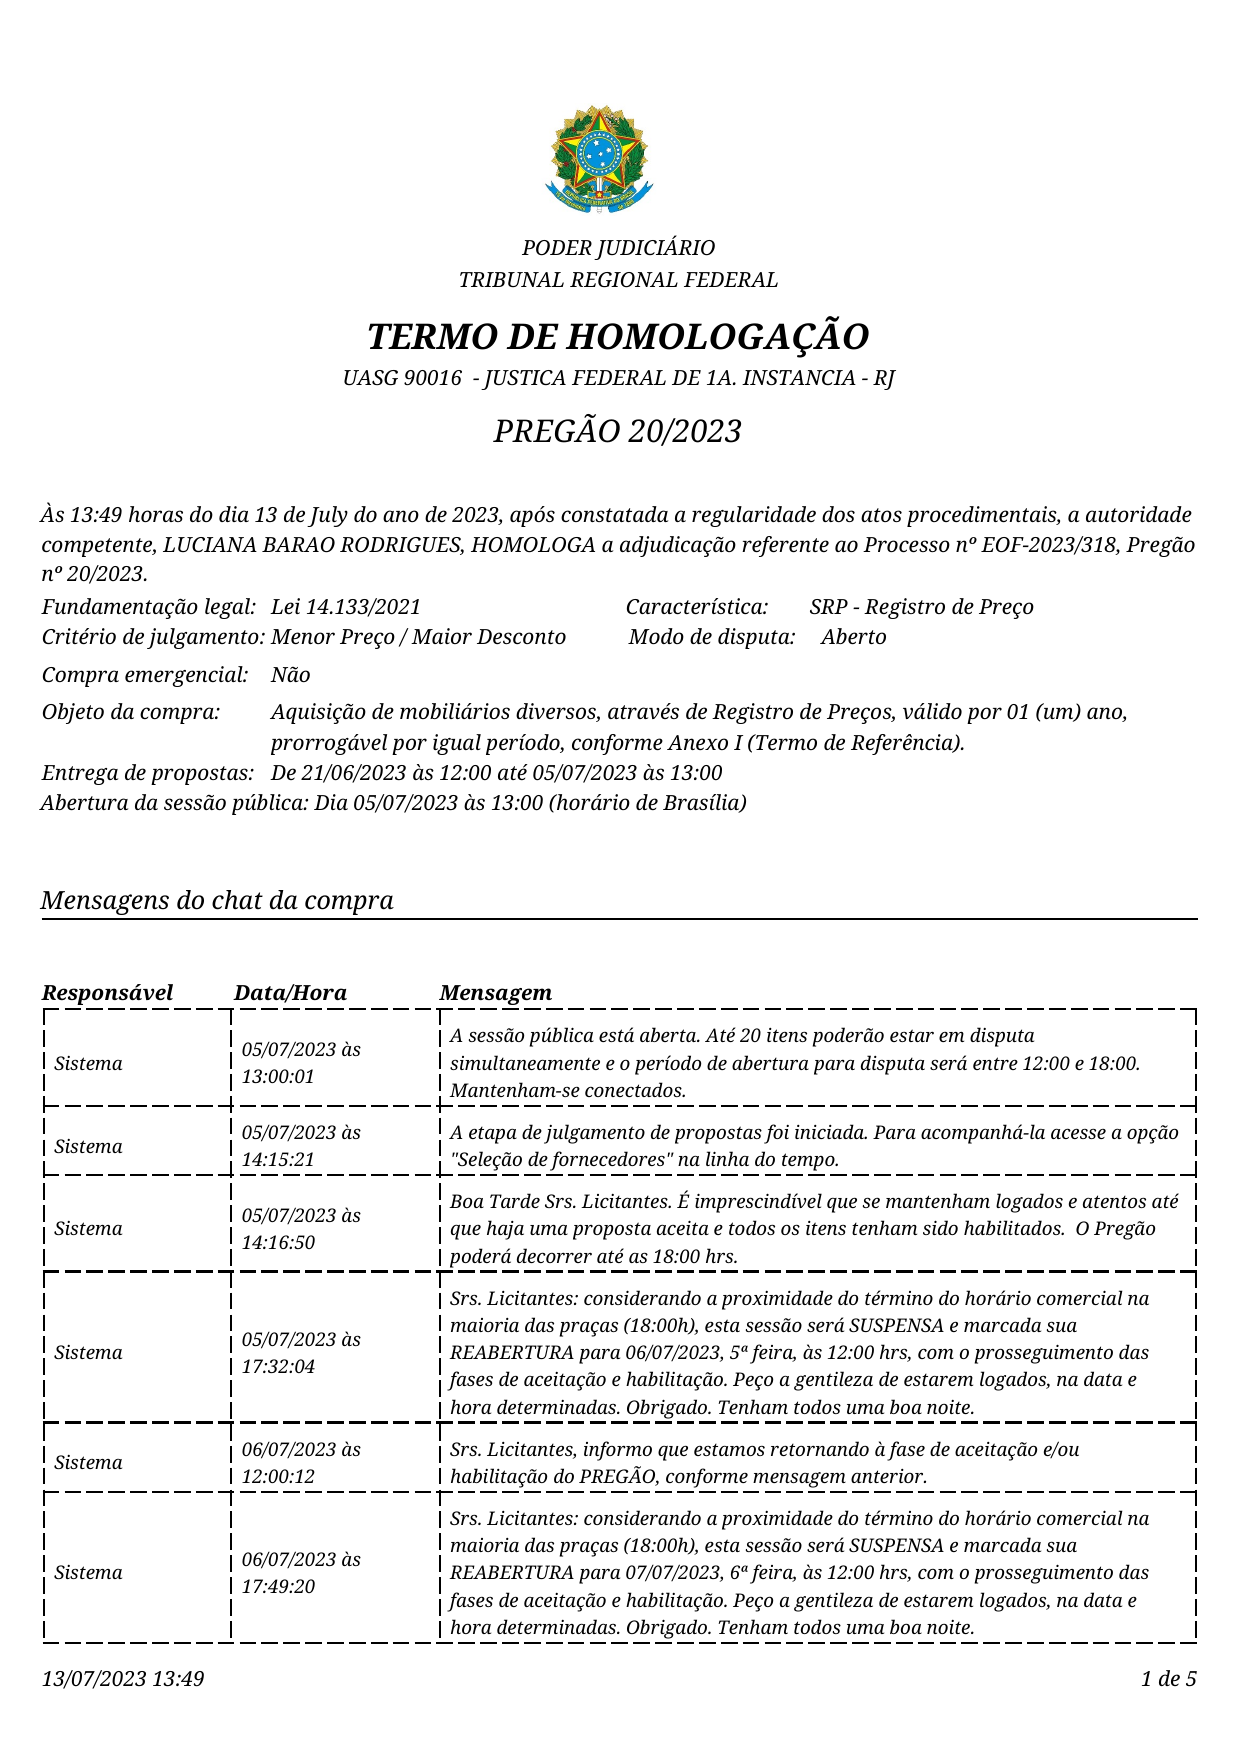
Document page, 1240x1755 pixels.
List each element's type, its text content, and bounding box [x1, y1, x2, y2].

table_cell 06/07/2023 às 17:49:20 [231, 1491, 439, 1642]
table_cell Compra emergencial: [42, 660, 271, 697]
table_cell Aquisição de mobiliários diversos, através de Registro de Preços, válido por 01 (um) ano, prorrogável por igual período, conforme Anexo I (Termo de Referência). [271, 697, 1178, 758]
table_cell 05/07/2023 às 14:15:21 [231, 1105, 439, 1174]
text Às 13:49 horas do dia 13 de July do ano de 2023, após constatada a regularidade dos atos procedimentais, a autoridade competente, LUCIANA BARAO RODRIGUES, HOMOLOGA a adjudicação referente ao Processo nº EOF-2023/318, Pregão nº 20/2023. [40, 500, 1199, 588]
table_cell Objeto da compra: [42, 697, 271, 758]
table_cell Critério de julgamento: [42, 622, 271, 660]
table_cell Srs. Licitantes, informo que estamos retornando à fase de aceitação e/ou habilitação do PREGÃO, conforme mensagem anterior. [440, 1421, 1196, 1491]
table_cell Sistema [44, 1174, 231, 1270]
table_cell Menor Preço / Maior Desconto Modo de disputa: Aberto [271, 622, 1178, 660]
text Responsável Data/Hora Mensagem [42, 978, 1199, 1006]
table_cell Srs. Licitantes: considerando a proximidade do término do horário comercial na maioria das praças (18:00h), esta sessão será SUSPENSA e marcada sua REABERTURA para 06/07/2023, 5ª feira, às 12:00 hrs, com o prosseguimento das fases de aceitação e habilitação. Peço a gentileza de estarem logados, na data e hora determinadas. Obrigado. Tenham todos uma boa noite. [440, 1270, 1196, 1421]
table_cell 06/07/2023 às 12:00:12 [231, 1421, 439, 1491]
table_header Lei 14.133/2021 Característica: SRP - Registro de Preço [271, 592, 1178, 622]
table_cell Não [271, 660, 1178, 697]
text UASG 90016 - JUSTICA FEDERAL DE 1A. INSTANCIA - RJ [42, 363, 1198, 391]
text Mensagens do chat da compra [40, 883, 1199, 917]
table_cell 05/07/2023 às 17:32:04 [231, 1270, 439, 1421]
table_cell Sistema [44, 1421, 231, 1491]
table_cell Boa Tarde Srs. Licitantes. É imprescindível que se mantenham logados e atentos até que haja uma proposta aceita e todos os itens tenham sido habilitados. O Pregão poderá decorrer até as 18:00 hrs. [440, 1174, 1196, 1270]
table_cell Entrega de propostas: [42, 758, 271, 788]
table_cell 05/07/2023 às 14:16:50 [231, 1174, 439, 1270]
table_cell De 21/06/2023 às 12:00 até 05/07/2023 às 13:00 [271, 758, 1178, 788]
subtitle TERMO DE HOMOLOGAÇÃO [42, 311, 1198, 360]
table_header 05/07/2023 às 13:00:01 [231, 1008, 439, 1105]
table_header A sessão pública está aberta. Até 20 itens poderão estar em disputa simultaneamente e o período de abertura para disputa será entre 12:00 e 18:00. Mantenham-se conectados. [440, 1008, 1196, 1105]
subtitle PREGÃO 20/2023 [42, 409, 1198, 452]
text TRIBUNAL REGIONAL FEDERAL [42, 265, 1198, 294]
table_header Sistema [44, 1008, 231, 1105]
table_cell Srs. Licitantes: considerando a proximidade do término do horário comercial na maioria das praças (18:00h), esta sessão será SUSPENSA e marcada sua REABERTURA para 07/07/2023, 6ª feira, às 12:00 hrs, com o prosseguimento das fases de aceitação e habilitação. Peço a gentileza de estarem logados, na data e hora determinadas. Obrigado. Tenham todos uma boa noite. [440, 1491, 1196, 1642]
table_cell A etapa de julgamento de propostas foi iniciada. Para acompanhá-la acesse a opção "Seleção de fornecedores" na linha do tempo. [440, 1105, 1196, 1174]
table_cell Sistema [44, 1105, 231, 1174]
table_cell Sistema [44, 1491, 231, 1642]
table_cell Sistema [44, 1270, 231, 1421]
text PODER JUDICIÁRIO [42, 233, 1198, 261]
text Abertura da sessão pública: Dia 05/07/2023 às 13:00 (horário de Brasília) [40, 788, 1199, 817]
table_header Fundamentação legal: [42, 592, 271, 622]
